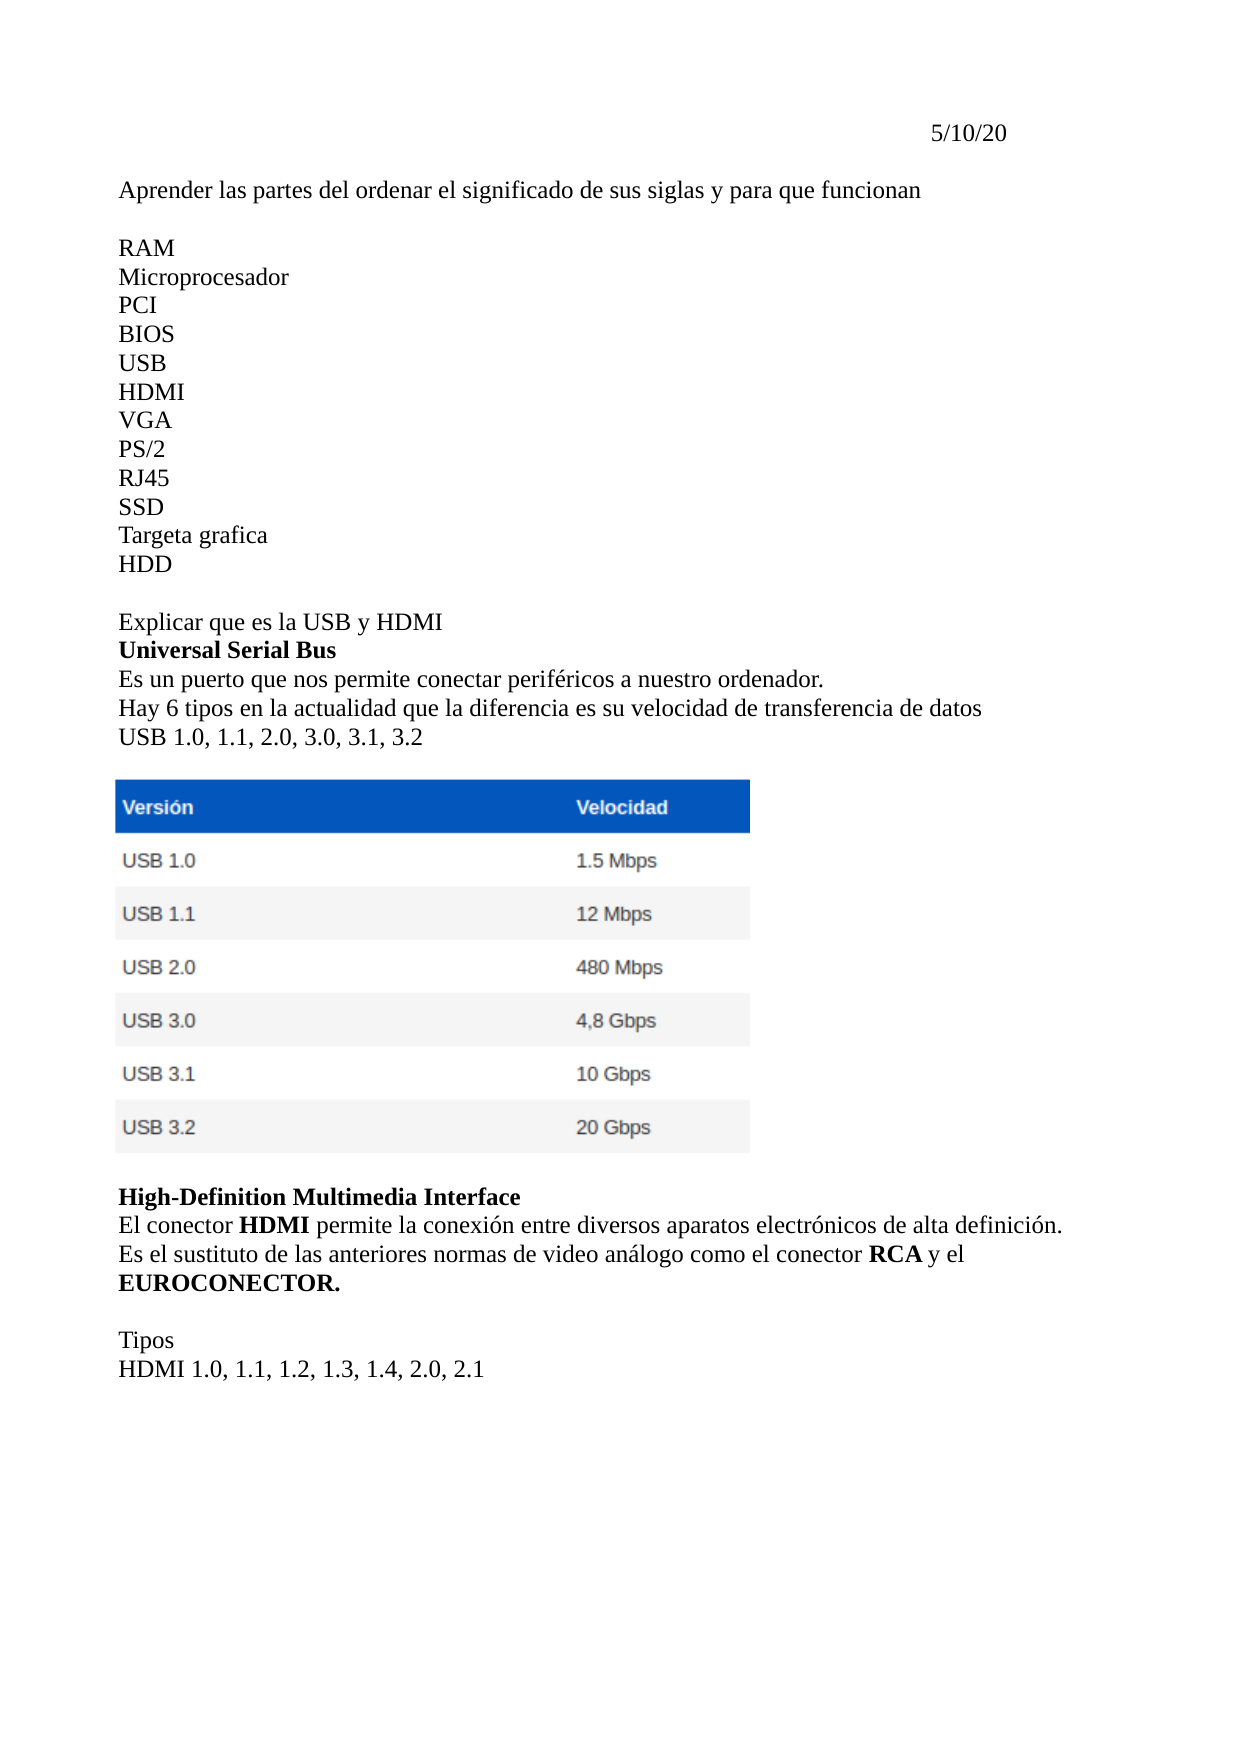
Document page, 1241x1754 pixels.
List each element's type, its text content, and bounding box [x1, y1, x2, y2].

text SSD [118, 492, 1122, 521]
text 5/10/20 [118, 118, 1122, 147]
text Targeta grafica [118, 521, 1122, 549]
text El conector HDMI permite la conexión entre diversos aparatos electrónicos de alta definición. [118, 1211, 1122, 1239]
text Hay 6 tipos en la actualidad que la diferencia es su velocidad de transferencia de datos [118, 693, 1122, 722]
text RJ45 [118, 463, 1122, 492]
text Microprocesador [118, 262, 1122, 291]
text HDMI [118, 377, 1122, 406]
text HDD [118, 549, 1122, 578]
text PS/2 [118, 434, 1122, 463]
text High-Definition Multimedia Interface [118, 1182, 1122, 1211]
text VGA [118, 406, 1122, 434]
text Es el sustituto de las anteriores normas de video análogo como el conector RCA y el EUROCONECTOR. [118, 1239, 1122, 1297]
picture [115, 759, 750, 1169]
text PCI [118, 291, 1122, 319]
text Tipos [118, 1326, 1122, 1354]
text USB [118, 348, 1122, 377]
text Es un puerto que nos permite conectar periféricos a nuestro ordenador. [118, 664, 1122, 693]
text Aprender las partes del ordenar el significado de sus siglas y para que funcionan [118, 176, 1122, 204]
text RAM [118, 233, 1122, 262]
text HDMI 1.0, 1.1, 1.2, 1.3, 1.4, 2.0, 2.1 [118, 1354, 1122, 1383]
text USB 1.0, 1.1, 2.0, 3.0, 3.1, 3.2 [118, 722, 1122, 751]
text BIOS [118, 319, 1122, 348]
text Explicar que es la USB y HDMI [118, 607, 1122, 636]
text Universal Serial Bus [118, 636, 1122, 664]
